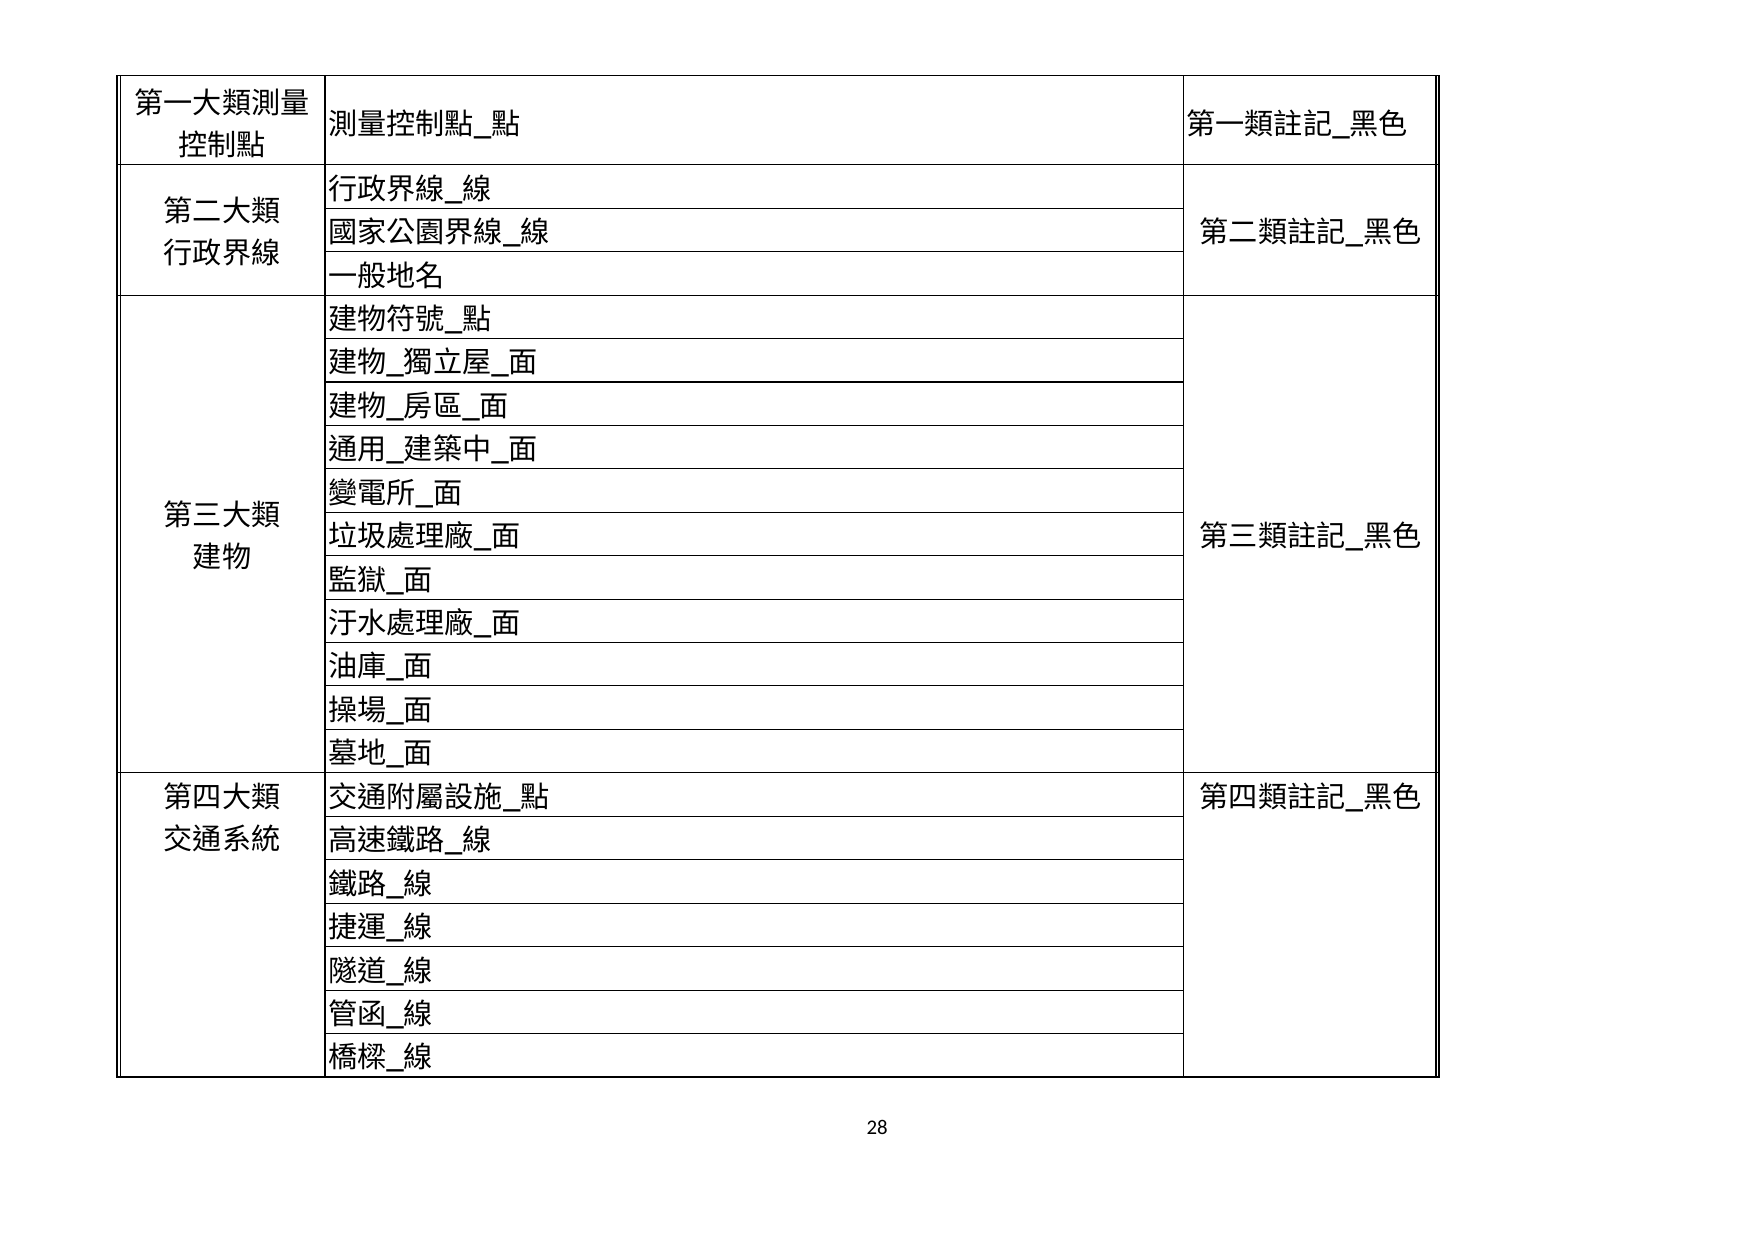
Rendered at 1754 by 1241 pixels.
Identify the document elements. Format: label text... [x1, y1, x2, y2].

table_cell 垃圾處理廠_面 [326, 513, 1183, 555]
table_cell 第一大類測量控制點 [121, 76, 324, 164]
table_cell 墓地_面 [326, 730, 1183, 772]
table_cell 捷運_線 [326, 904, 1183, 946]
table_cell 第四大類 交通系統 [121, 773, 324, 1076]
table_cell 建物_房區_面 [326, 383, 1183, 425]
table_cell 測量控制點_點 [326, 76, 1183, 164]
table_cell 第二大類 行政界線 [121, 165, 324, 294]
table_cell 國家公園界線_線 [326, 209, 1183, 251]
table_cell 第三大類 建物 [121, 296, 324, 772]
table_cell 橋樑_線 [326, 1034, 1183, 1076]
table_cell 建物符號_點 [326, 296, 1183, 338]
table_cell 監獄_面 [326, 556, 1183, 598]
table_cell 第一類註記_黑色 [1184, 76, 1435, 164]
table_cell 鐵路_線 [326, 860, 1183, 903]
table_cell 交通附屬設施_點 [326, 773, 1183, 816]
table_cell 操場_面 [326, 686, 1183, 729]
table_cell 建物_獨立屋_面 [326, 339, 1183, 381]
table_cell 隧道_線 [326, 947, 1183, 989]
table_cell 變電所_面 [326, 469, 1183, 512]
table_cell 行政界線_線 [326, 165, 1183, 208]
table_cell 通用_建築中_面 [326, 426, 1183, 468]
table_cell 油庫_面 [326, 643, 1183, 685]
table_cell 高速鐵路_線 [326, 817, 1183, 859]
table_cell 第二類註記_黑色 [1184, 165, 1435, 294]
table_cell 汙水處理廠_面 [326, 600, 1183, 642]
table_cell 一般地名 [326, 252, 1183, 294]
table_cell 第四類註記_黑色 [1184, 773, 1435, 1076]
table_cell 管函_線 [326, 991, 1183, 1033]
table_cell 第三類註記_黑色 [1184, 296, 1435, 772]
